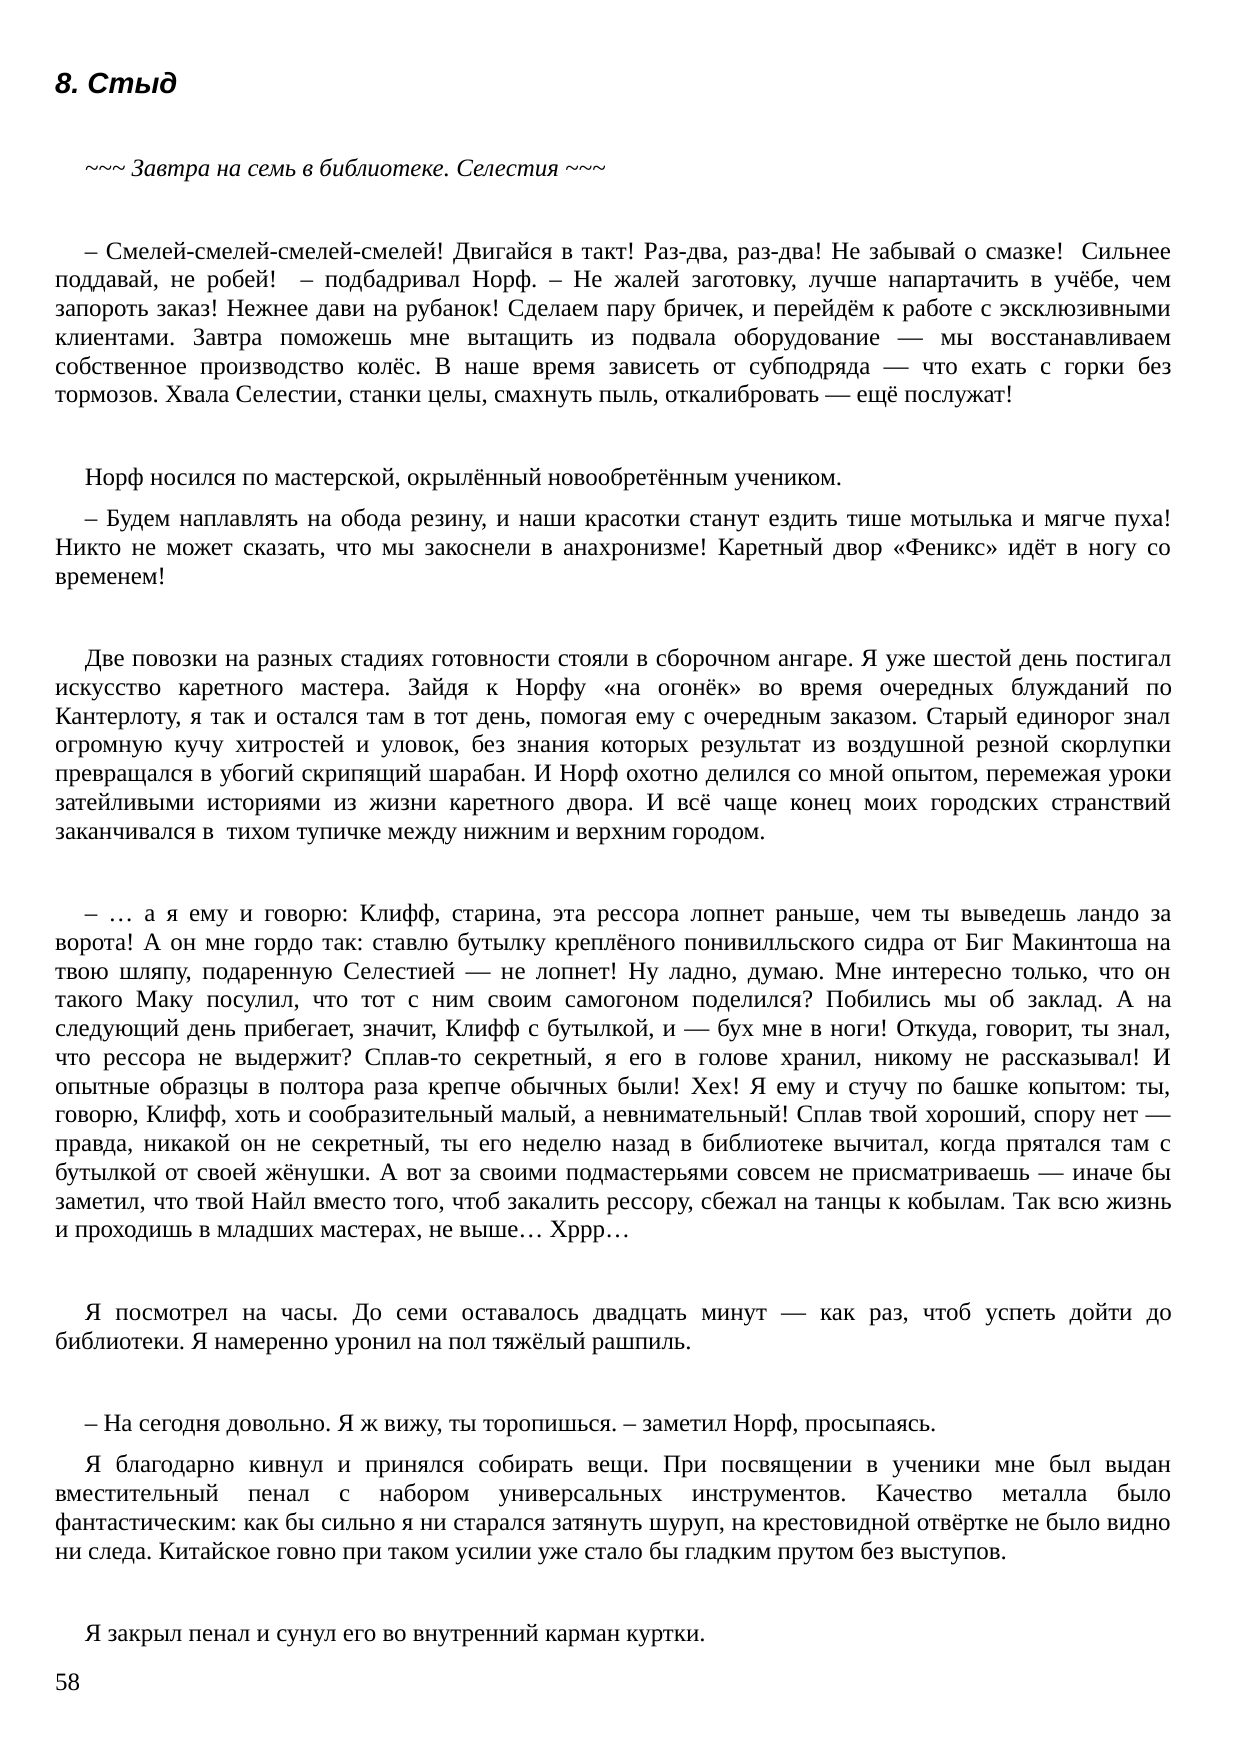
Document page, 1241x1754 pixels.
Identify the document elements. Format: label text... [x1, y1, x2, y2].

text Две повозки на разных стадиях готовности стояли в сборочном ангаре. Я уже шестой день постигал искусство каретного мастера. Зайдя к Норфу «на огонёк» во время очередных блужданий по Кантерлоту, я так и остался там в тот день, помогая ему с очередным заказом. Старый единорог знал огромную кучу хитростей и уловок, без знания которых результат из воздушной резной скорлупки превращался в убогий скрипящий шарабан. И Норф охотно делился со мной опытом, перемежая уроки затейливыми историями из жизни каретного двора. И всё чаще конец моих городских странствий заканчивался в тихом тупичке между нижним и верхним городом. [55, 643, 1173, 844]
text – На сегодня довольно. Я ж вижу, ты торопишься. – заметил Норф, просыпаясь. [55, 1408, 1173, 1437]
text – Будем наплавлять на обода резину, и наши красотки станут ездить тише мотылька и мягче пуха! Никто не может сказать, что мы закоснели в анахронизме! Каретный двор «Феникс» идёт в ногу со временем! [55, 503, 1173, 589]
text – Смелей-смелей-смелей-смелей! Двигайся в такт! Раз-два, раз-два! Не забывай о смазке! Сильнее поддавай, не робей! – подбадривал Норф. – Не жалей заготовку, лучше напартачить в учёбе, чем запороть заказ! Нежнее дави на рубанок! Сделаем пару бричек, и перейдём к работе с эксклюзивными клиентами. Завтра поможешь мне вытащить из подвала оборудование — мы восстанавливаем собственное производство колёс. В наше время зависеть от субподряда — что ехать с горки без тормозов. Хвала Селестии, станки целы, смахнуть пыль, откалибровать — ещё послужат! [55, 236, 1173, 408]
text Норф носился по мастерской, окрылённый новообретённым учеником. [55, 462, 1173, 491]
text Я посмотрел на часы. До семи оставалось двадцать минут — как раз, чтоб успеть дойти до библиотеки. Я намеренно уронил на пол тяжёлый рашпиль. [55, 1297, 1173, 1354]
text Я благодарно кивнул и принялся собирать вещи. При посвящении в ученики мне был выдан вместительный пенал с набором универсальных инструментов. Качество металла было фантастическим: как бы сильно я ни старался затянуть шуруп, на крестовидной отвёртке не было видно ни следа. Китайское говно при таком усилии уже стало бы гладким прутом без выступов. [55, 1449, 1173, 1564]
text Я закрыл пенал и сунул его во внутренний карман куртки. [55, 1618, 1173, 1647]
subtitle 8. Стыд [55, 66, 1173, 99]
text – … а я ему и говорю: Клифф, старина, эта рессора лопнет раньше, чем ты выведешь ландо за ворота! А он мне гордо так: ставлю бутылку креплёного понивилльского сидра от Биг Макинтоша на твою шляпу, подаренную Селестией — не лопнет! Ну ладно, думаю. Мне интересно только, что он такого Маку посулил, что тот с ним своим самогоном поделился? Побились мы об заклад. А на следующий день прибегает, значит, Клифф с бутылкой, и — бух мне в ноги! Откуда, говорит, ты знал, что рессора не выдержит? Сплав-то секретный, я его в голове хранил, никому не рассказывал! И опытные образцы в полтора раза крепче обычных были! Хех! Я ему и стучу по башке копытом: ты, говорю, Клифф, хоть и сообразительный малый, а невнимательный! Сплав твой хороший, спору нет — правда, никакой он не секретный, ты его неделю назад в библиотеке вычитал, когда прятался там с бутылкой от своей жёнушки. А вот за своими подмастерьями совсем не присматриваешь — иначе бы заметил, что твой Найл вместо того, чтоб закалить рессору, сбежал на танцы к кобылам. Так всю жизнь и проходишь в младших мастерах, не выше… Хррр… [55, 898, 1173, 1243]
text ~~~ Завтра на семь в библиотеке. Селестия ~~~ [55, 153, 1173, 182]
